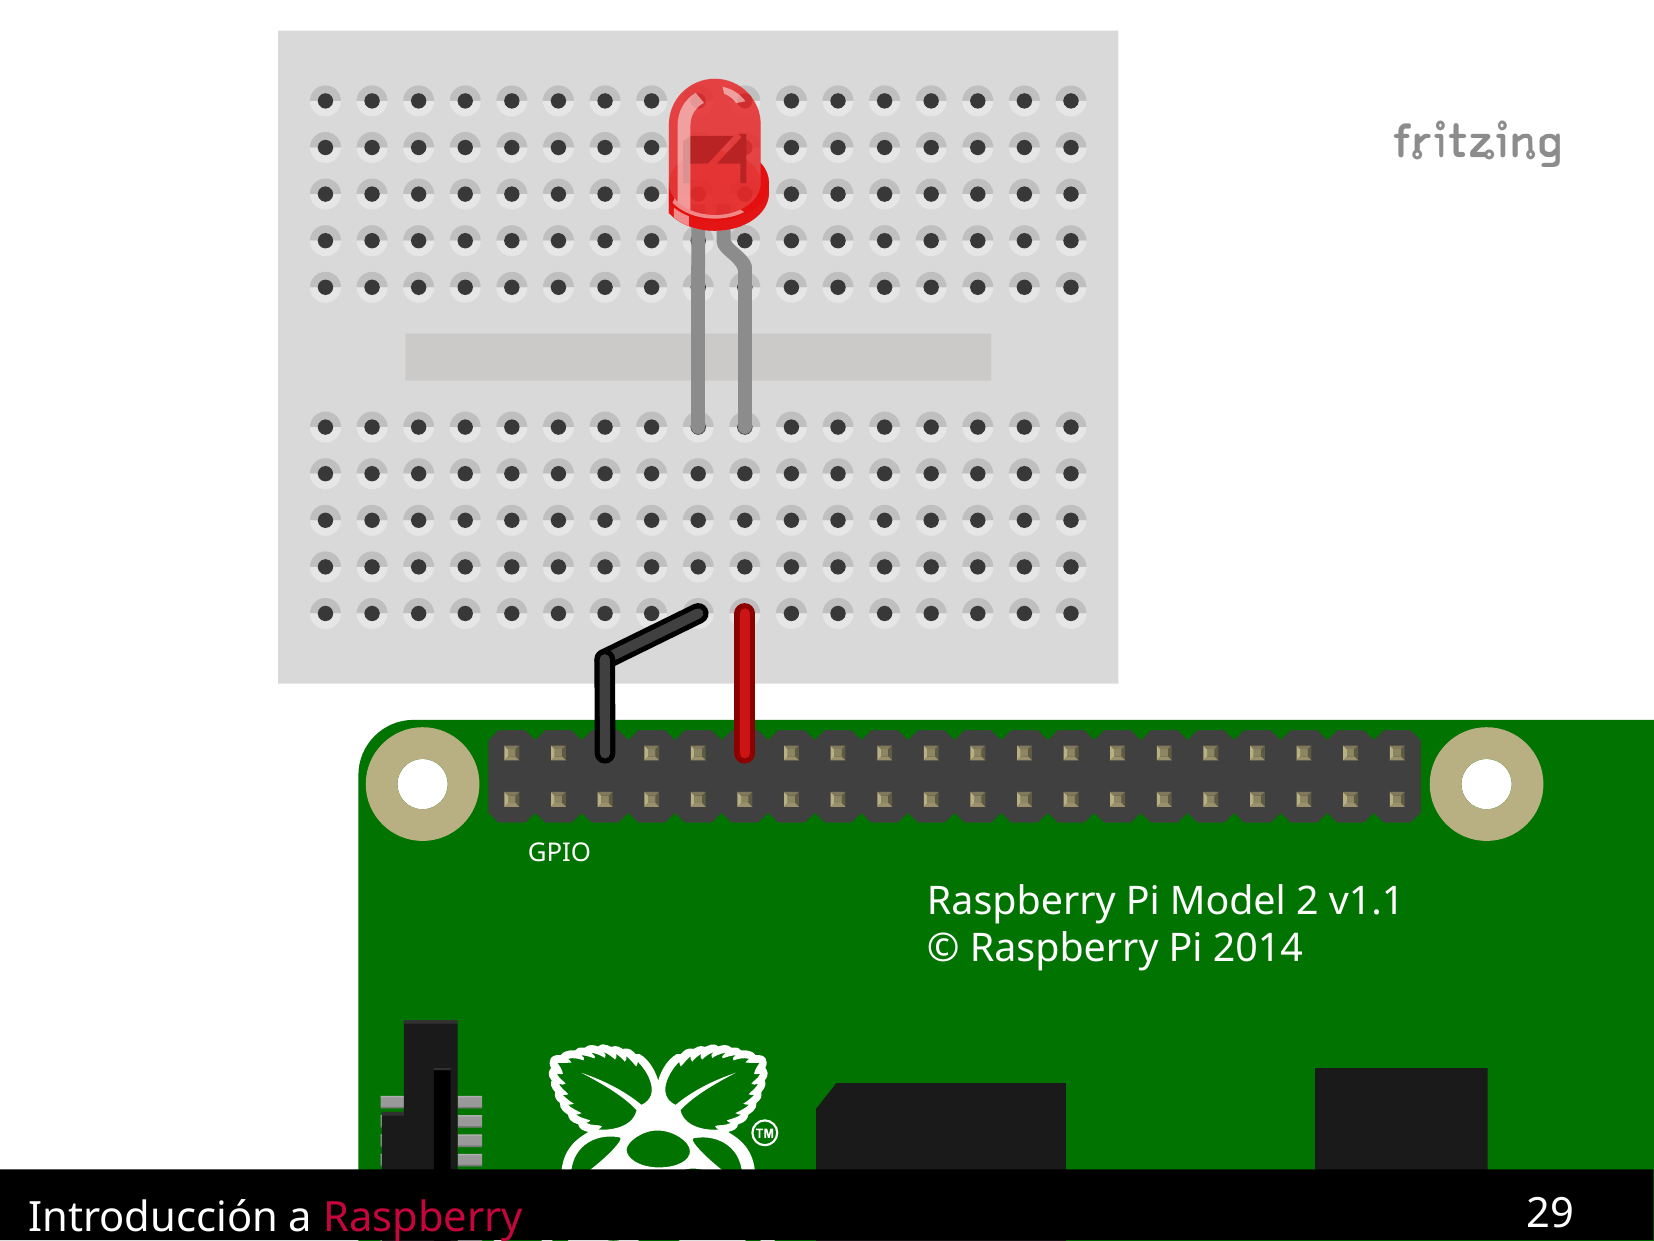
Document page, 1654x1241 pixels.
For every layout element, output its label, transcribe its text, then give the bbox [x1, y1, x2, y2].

text_box [1521, 1175, 1654, 1241]
picture [278, 30, 1654, 1169]
text_box Introducción a Raspberry Pi [13, 1179, 556, 1241]
text_box [0, 0, 1654, 1241]
